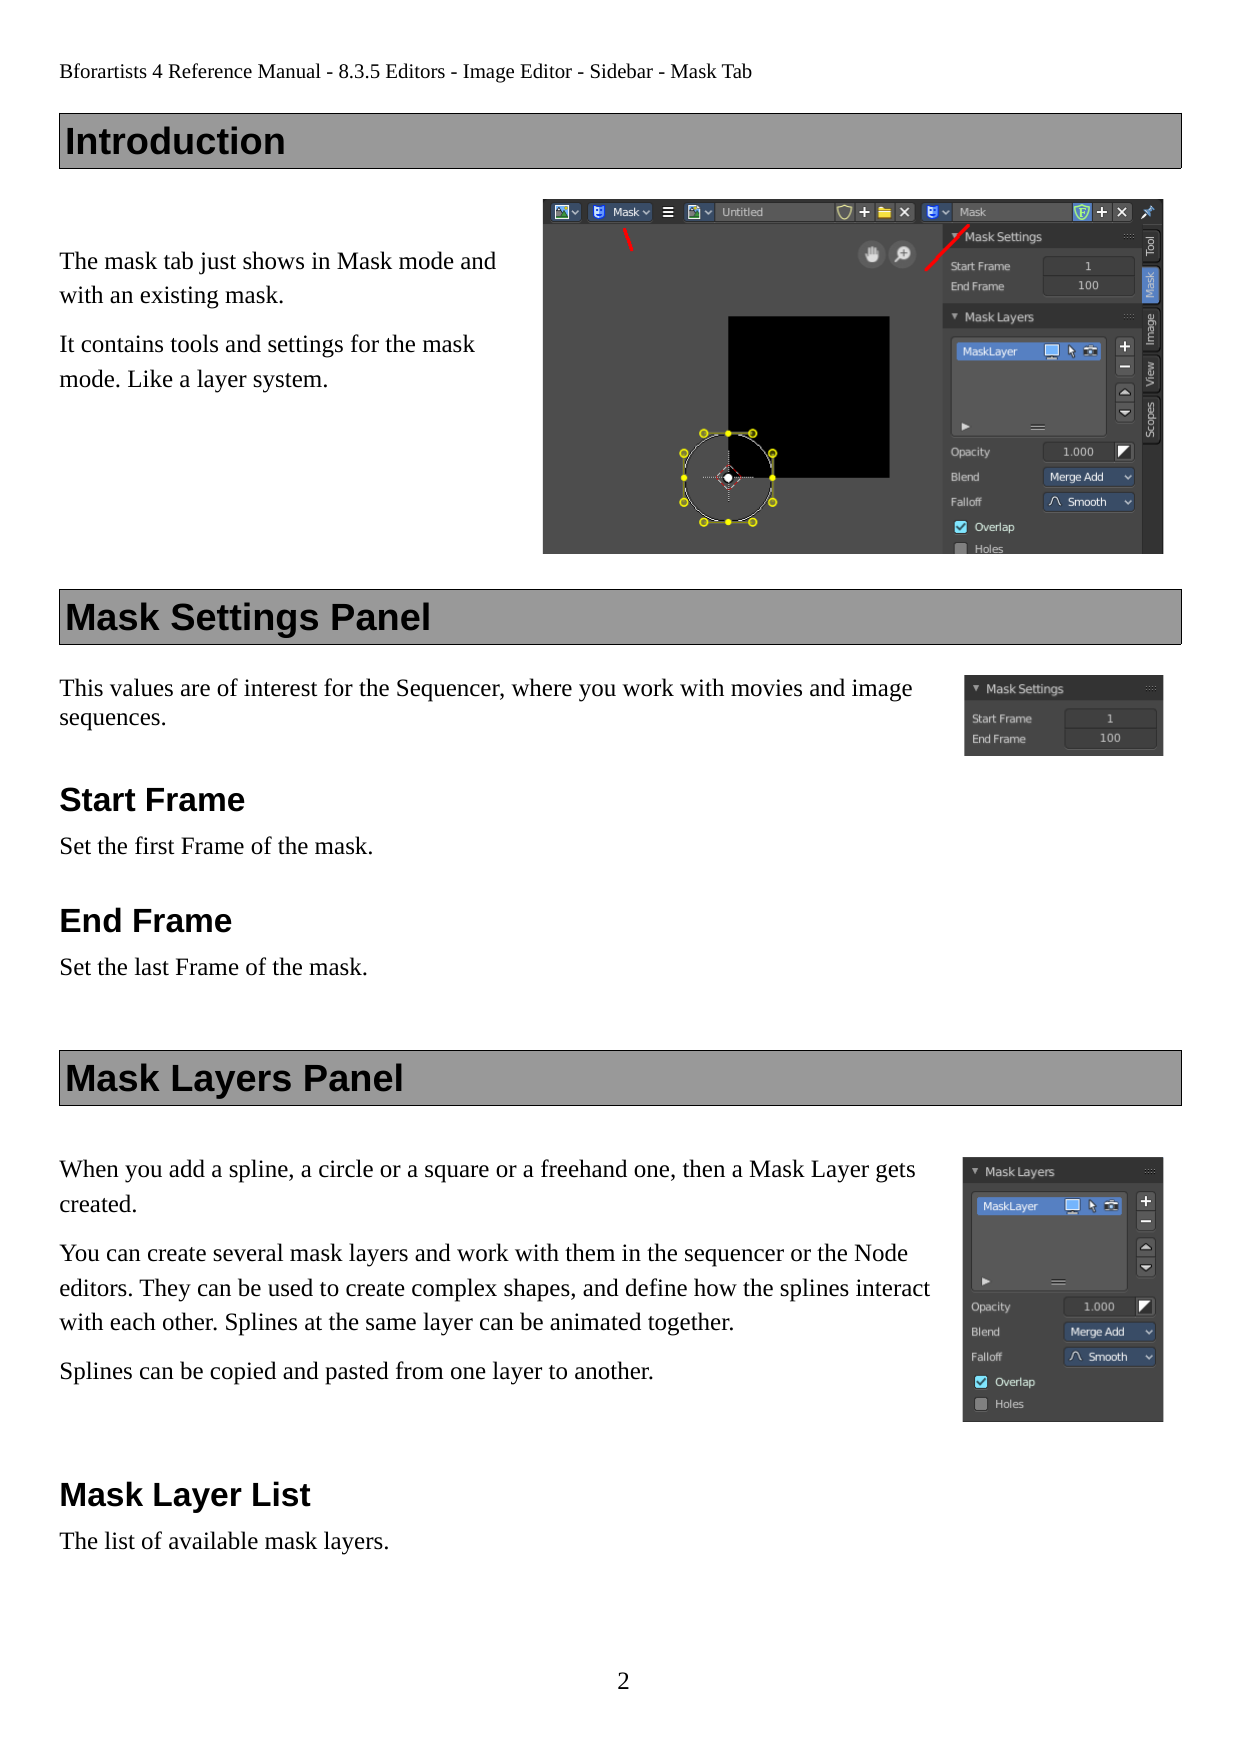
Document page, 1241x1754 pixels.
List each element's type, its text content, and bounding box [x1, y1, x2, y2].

text Set the first Frame of the mask. [59, 831, 1181, 860]
text It contains tools and settings for the mask mode. Like a layer system. [59, 329, 542, 392]
table_header Introduction [60, 114, 1181, 168]
text When you add a spline, a circle or a square or a freehand one, then a Mask Layer gets created. [59, 1154, 1181, 1218]
text The list of available mask layers. [59, 1526, 1181, 1555]
text Splines can be copied and pasted from one layer to another. [59, 1356, 962, 1385]
picture [542, 199, 1164, 554]
text The mask tab just shows in Mask mode and with an existing mask. [59, 246, 542, 309]
picture [964, 675, 1164, 756]
subtitle Mask Layer List [59, 1475, 1181, 1514]
text This values are of interest for the Sequencer, where you work with movies and image sequences. [59, 673, 1181, 730]
subtitle Start Frame [59, 780, 1181, 818]
text Set the last Frame of the mask. [59, 952, 1181, 981]
picture [962, 1157, 1164, 1422]
subtitle End Frame [59, 901, 1181, 939]
table_header Mask Settings Panel [60, 590, 1181, 644]
text You can create several mask layers and work with them in the sequencer or the Node editors. They can be used to create complex shapes, and define how the splines interact with each other. Splines at the same layer can be animated together. [59, 1238, 962, 1336]
table_header Mask Layers Panel [60, 1051, 1181, 1105]
